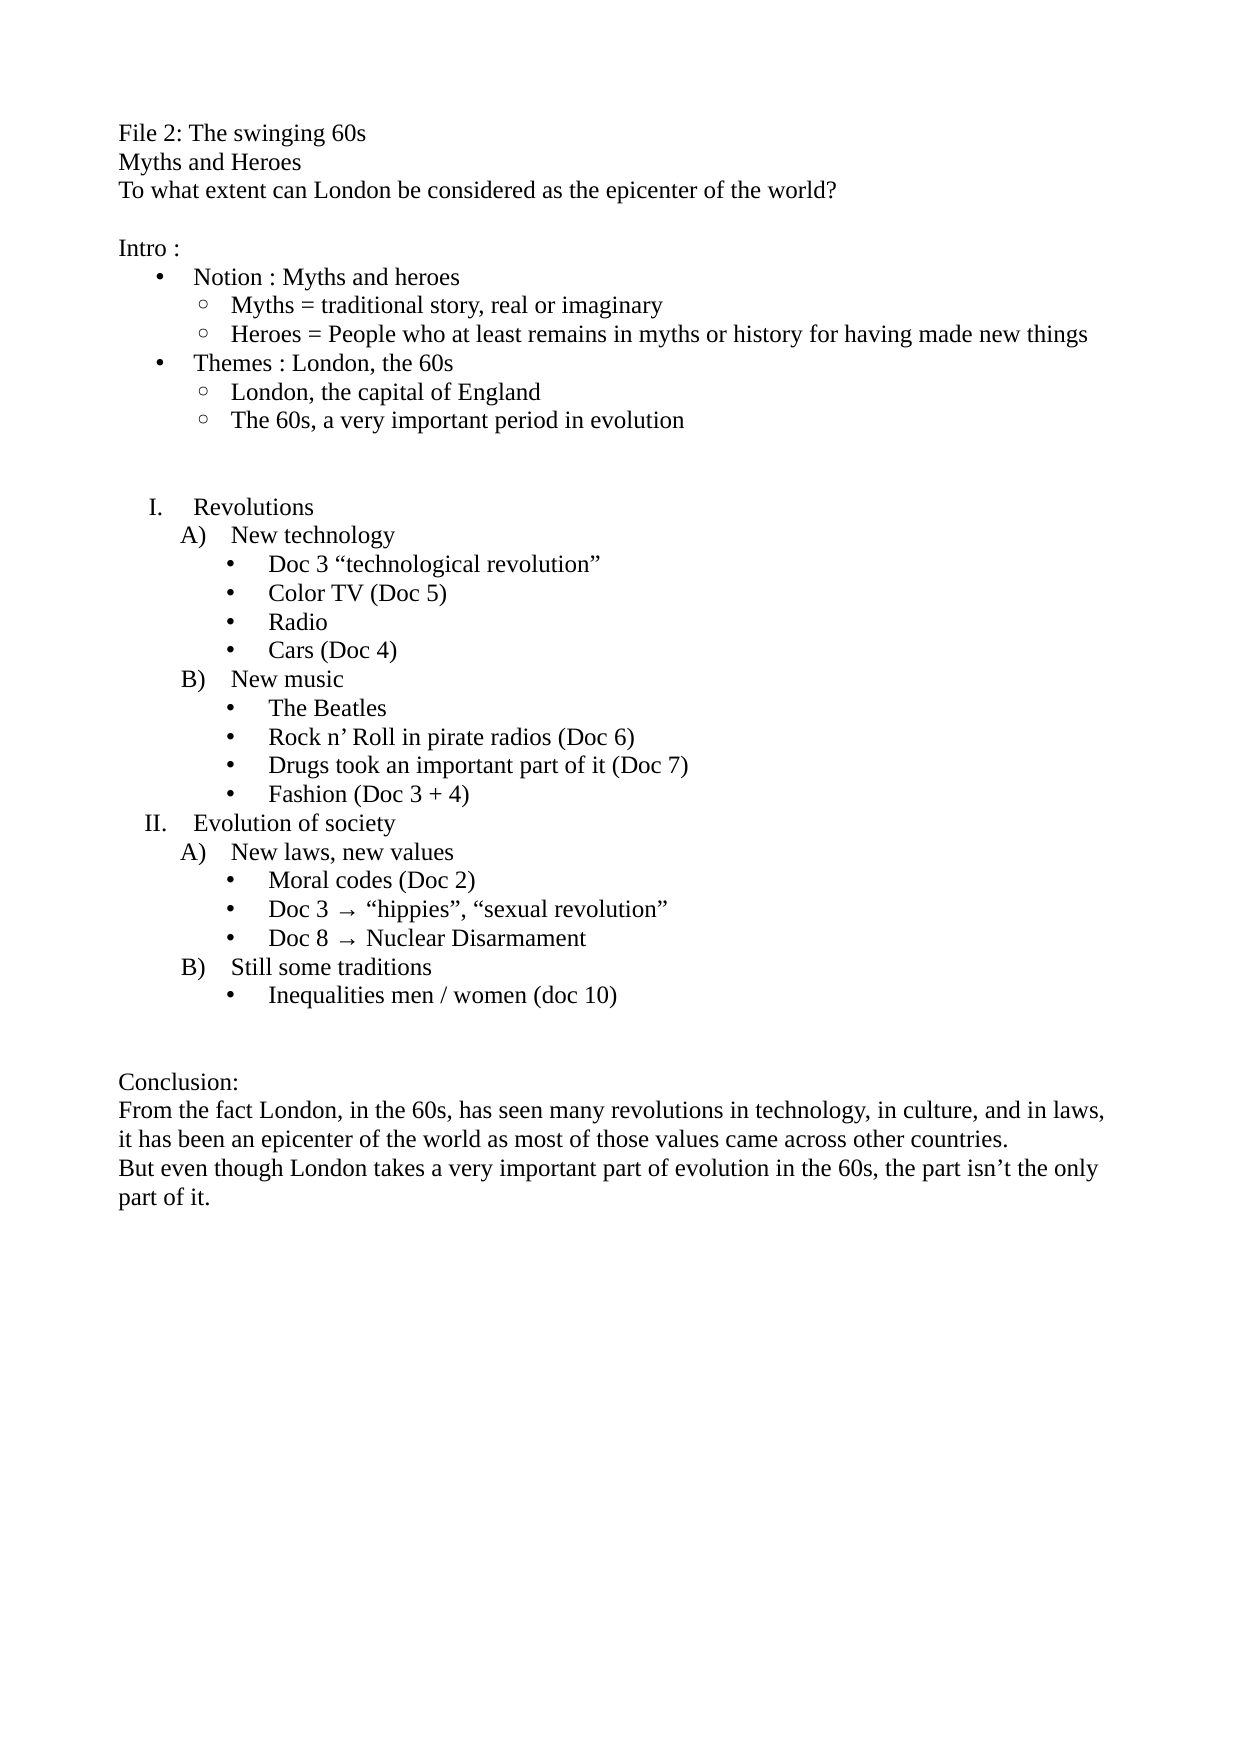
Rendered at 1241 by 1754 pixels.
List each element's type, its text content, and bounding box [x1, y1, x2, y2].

list Heroes = People who at least remains in myths or history for having made new things [193, 319, 1122, 348]
list Drugs took an important part of it (Doc 7) [231, 751, 1122, 779]
list The 60s, a very important period in evolution [193, 406, 1122, 434]
list Revolutions [156, 492, 1122, 521]
list Fashion (Doc 3 + 4) [231, 779, 1122, 808]
list Themes : London, the 60s [156, 348, 1122, 377]
list Cars (Doc 4) [231, 636, 1122, 664]
list Notion : Myths and heroes [156, 262, 1122, 291]
list Rock n’ Roll in pirate radios (Doc 6) [231, 722, 1122, 751]
list Radio [231, 607, 1122, 636]
list The Beatles [231, 693, 1122, 722]
list Myths = traditional story, real or imaginary [193, 291, 1122, 319]
list Evolution of society [156, 808, 1122, 837]
list New laws, new values [193, 837, 1122, 866]
list New technology [193, 521, 1122, 549]
list Moral codes (Doc 2) [231, 866, 1122, 894]
text Conclusion: [118, 1067, 1122, 1096]
list Still some traditions [193, 952, 1122, 981]
text To what extent can London be considered as the epicenter of the world? [118, 176, 1122, 204]
list London, the capital of England [193, 377, 1122, 406]
list Doc 8 → Nuclear Disarmament [231, 923, 1122, 952]
list Doc 3 → “hippies”, “sexual revolution” [231, 894, 1122, 923]
list New music [193, 664, 1122, 693]
text From the fact London, in the 60s, has seen many revolutions in technology, in culture, and in laws, it has been an epicenter of the world as most of those values came across other countries. [118, 1096, 1122, 1153]
text But even though London takes a very important part of evolution in the 60s, the part isn’t the only part of it. [118, 1153, 1122, 1211]
text Intro : [118, 233, 1122, 262]
list Color TV (Doc 5) [231, 578, 1122, 607]
text Myths and Heroes [118, 147, 1122, 176]
text File 2: The swinging 60s [118, 118, 1122, 147]
list Inequalities men / women (doc 10) [231, 981, 1122, 1009]
list Doc 3 “technological revolution” [231, 549, 1122, 578]
